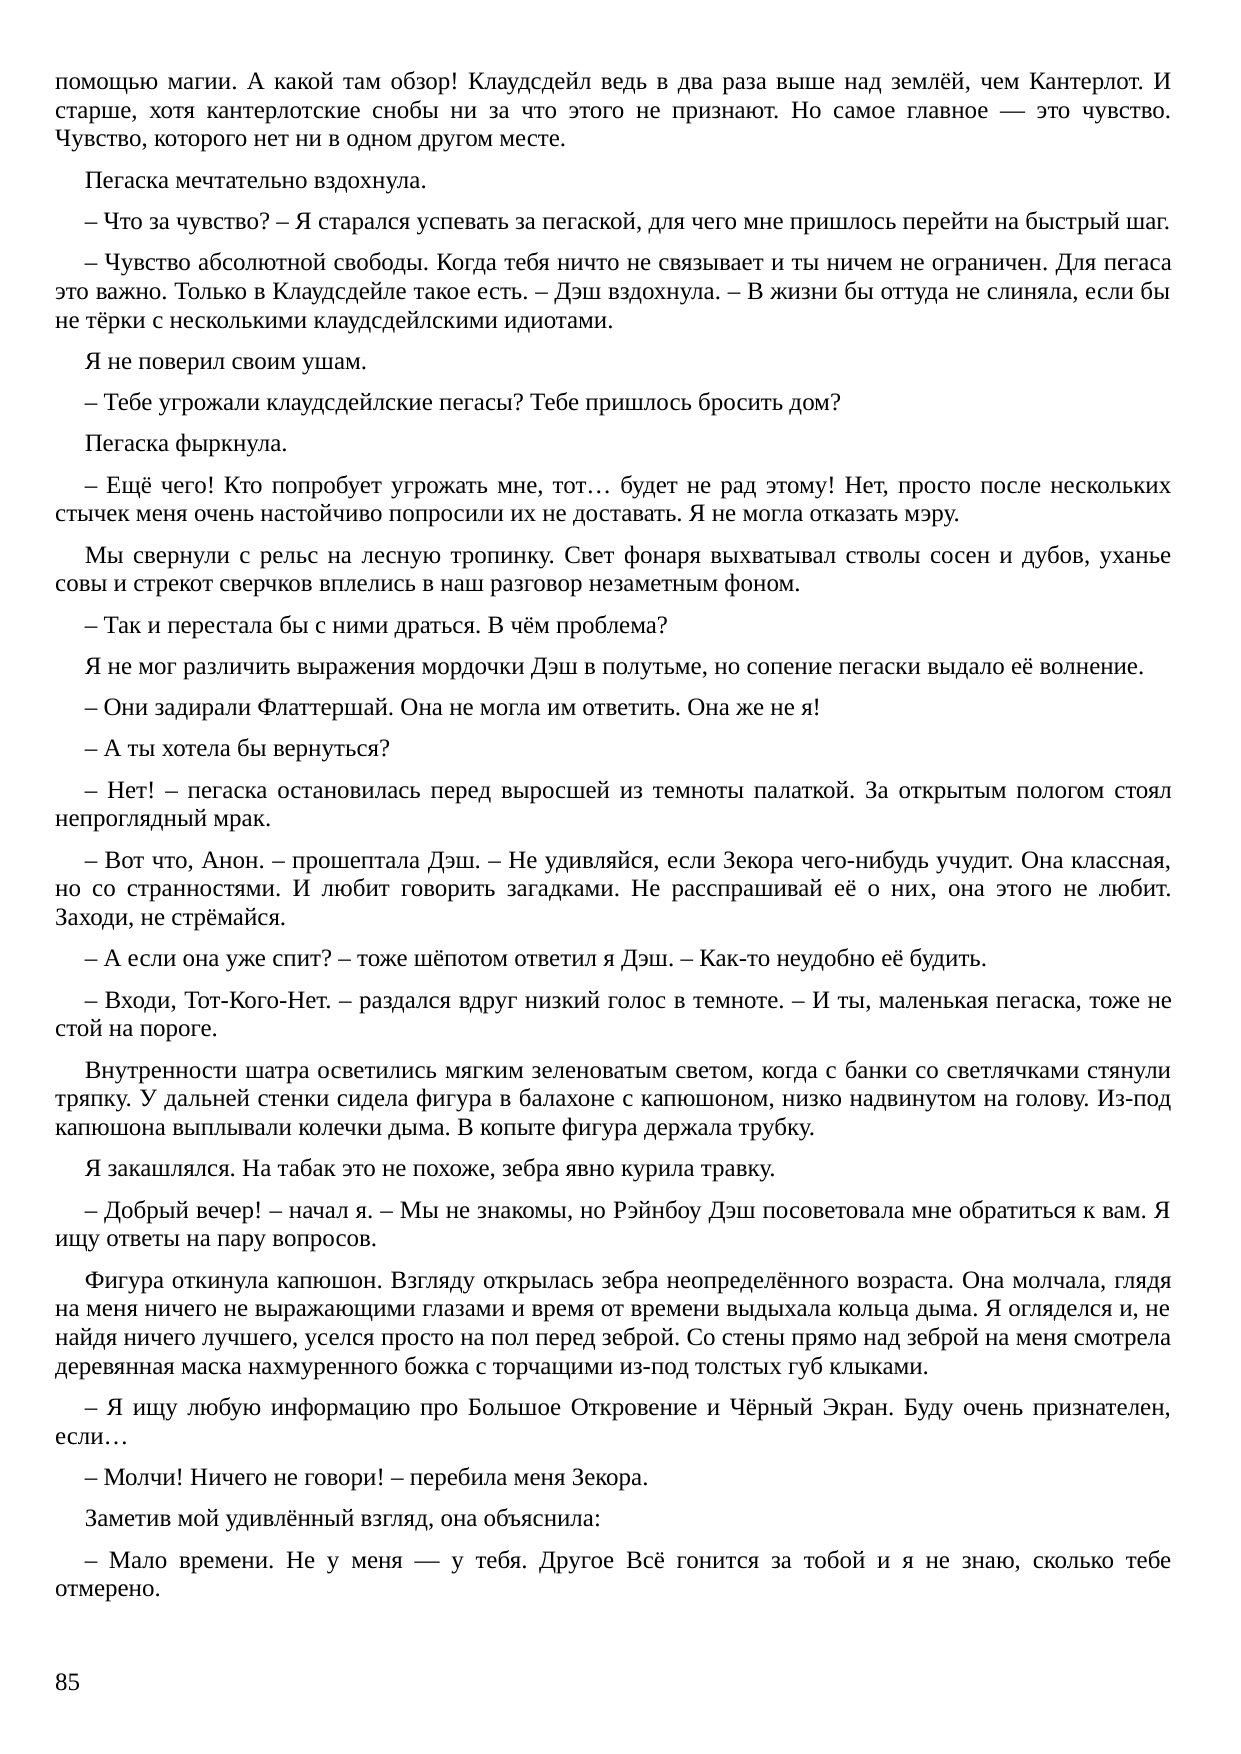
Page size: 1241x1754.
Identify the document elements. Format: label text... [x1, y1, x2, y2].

text – Так и перестала бы с ними драться. В чём проблема? [55, 610, 1173, 638]
text – Вот что, Анон. – прошептала Дэш. – Не удивляйся, если Зекора чего-нибудь учудит. Она классная, но со странностями. И любит говорить загадками. Не расспрашивай её о них, она этого не любит. Заходи, не стрёмайся. [55, 845, 1173, 931]
text – А ты хотела бы вернуться? [55, 733, 1173, 762]
text – Молчи! Ничего не говори! – перебила меня Зекора. [55, 1462, 1173, 1491]
text – А если она уже спит? – тоже шёпотом ответил я Дэш. – Как-то неудобно её будить. [55, 943, 1173, 972]
text Фигура откинула капюшон. Взгляду открылась зебра неопределённого возраста. Она молчала, глядя на меня ничего не выражающими глазами и время от времени выдыхала кольца дыма. Я огляделся и, не найдя ничего лучшего, уселся просто на пол перед зеброй. Со стены прямо над зеброй на меня смотрела деревянная маска нахмуренного божка с торчащими из-под толстых губ клыками. [55, 1265, 1173, 1380]
text – Добрый вечер! – начал я. – Мы не знакомы, но Рэйнбоу Дэш посоветовала мне обратиться к вам. Я ищу ответы на пару вопросов. [55, 1195, 1173, 1252]
text Внутренности шатра осветились мягким зеленоватым светом, когда с банки со светлячками стянули тряпку. У дальней стенки сидела фигура в балахоне с капюшоном, низко надвинутом на голову. Из-под капюшона выплывали колечки дыма. В копыте фигура держала трубку. [55, 1055, 1173, 1141]
text – Чувство абсолютной свободы. Когда тебя ничто не связывает и ты ничем не ограничен. Для пегаса это важно. Только в Клаудсдейле такое есть. – Дэш вздохнула. – В жизни бы оттуда не слиняла, если бы не тёрки с несколькими клаудсдейлскими идиотами. [55, 247, 1173, 333]
text – Ещё чего! Кто попробует угрожать мне, тот… будет не рад этому! Нет, просто после нескольких стычек меня очень настойчиво попросили их не доставать. Я не могла отказать мэру. [55, 470, 1173, 527]
text – Тебе угрожали клаудсдейлские пегасы? Тебе пришлось бросить дом? [55, 387, 1173, 416]
text Я не поверил своим ушам. [55, 346, 1173, 375]
text помощью магии. А какой там обзор! Клаудсдейл ведь в два раза выше над землёй, чем Кантерлот. И старше, хотя кантерлотские снобы ни за что этого не признают. Но самое главное — это чувство. Чувство, которого нет ни в одном другом месте. [55, 66, 1173, 152]
text Я закашлялся. На табак это не похоже, зебра явно курила травку. [55, 1153, 1173, 1182]
text – Нет! – пегаска остановилась перед выросшей из темноты палаткой. За открытым пологом стоял непроглядный мрак. [55, 775, 1173, 832]
text – Мало времени. Не у меня — у тебя. Другое Всё гонится за тобой и я не знаю, сколько тебе отмерено. [55, 1545, 1173, 1602]
text Пегаска фыркнула. [55, 428, 1173, 457]
text Заметив мой удивлённый взгляд, она объяснила: [55, 1503, 1173, 1532]
text – Они задирали Флаттершай. Она не могла им ответить. Она же не я! [55, 692, 1173, 721]
text – Что за чувство? – Я старался успевать за пегаской, для чего мне пришлось перейти на быстрый шаг. [55, 206, 1173, 235]
text Я не мог различить выражения мордочки Дэш в полутьме, но сопение пегаски выдало её волнение. [55, 651, 1173, 680]
text Мы свернули с рельс на лесную тропинку. Свет фонаря выхватывал стволы сосен и дубов, уханье совы и стрекот сверчков вплелись в наш разговор незаметным фоном. [55, 540, 1173, 597]
text – Входи, Тот-Кого-Нет. – раздался вдруг низкий голос в темноте. – И ты, маленькая пегаска, тоже не стой на пороге. [55, 985, 1173, 1042]
text Пегаска мечтательно вздохнула. [55, 165, 1173, 193]
text – Я ищу любую информацию про Большое Откровение и Чёрный Экран. Буду очень признателен, если… [55, 1392, 1173, 1450]
